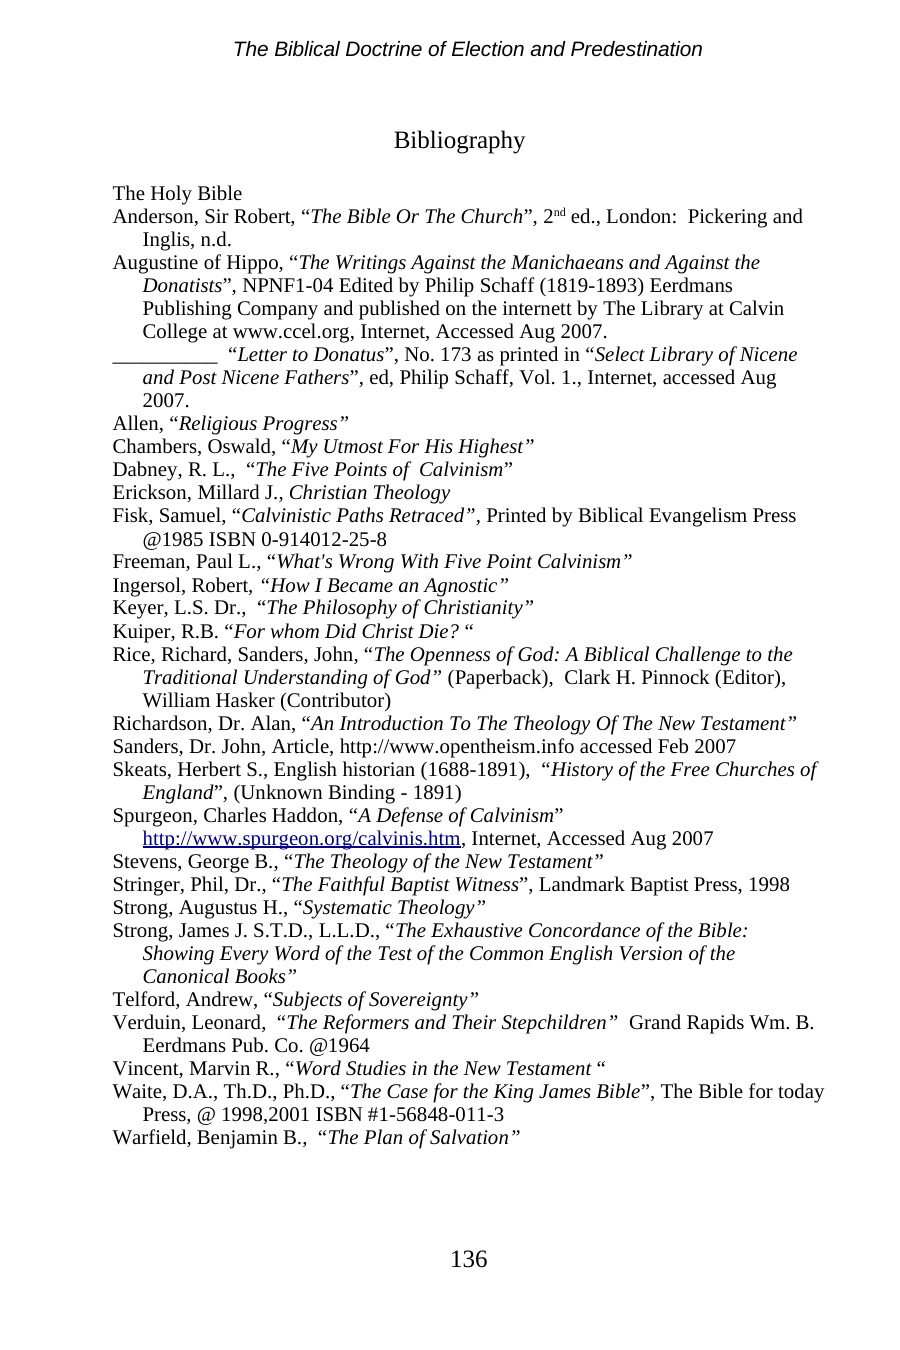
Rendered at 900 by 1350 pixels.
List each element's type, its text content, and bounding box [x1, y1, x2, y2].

text Waite, D.A., Th.D., Ph.D., “The Case for the King James Bible”, The Bible for today Press, @ 1998,2001 ISBN #1-56848-011-3 [112, 1080, 825, 1126]
text Dabney, R. L., “The Five Points of Calvinism” [112, 458, 825, 481]
text Rice, Richard, Sanders, John, “The Openness of God: A Biblical Challenge to the Traditional Understanding of God” (Paperback), Clark H. Pinnock (Editor), William Hasker (Contributor) [112, 642, 825, 712]
text Richardson, Dr. Alan, “An Introduction To The Theology Of The New Testament” [112, 712, 825, 734]
text Vincent, Marvin R., “Word Studies in the New Testament “ [112, 1057, 825, 1080]
text Strong, James J. S.T.D., L.L.D., “The Exhaustive Concordance of the Bible: Showing Every Word of the Test of the Common English Version of the Canonical Books” [112, 919, 825, 988]
text Augustine of Hippo, “The Writings Against the Manichaeans and Against the Donatists”, NPNF1-04 Edited by Philip Schaff (1819-1893) Eerdmans Publishing Company and published on the internett by The Library at Calvin College at www.ccel.org, Internet, Accessed Aug 2007. [112, 251, 825, 343]
text Stringer, Phil, Dr., “The Faithful Baptist Witness”, Landmark Baptist Press, 1998 [112, 873, 825, 896]
text Warfield, Benjamin B., “The Plan of Salvation” [112, 1126, 825, 1149]
text Verduin, Leonard, “The Reformers and Their Stepchildren” Grand Rapids Wm. B. Eerdmans Pub. Co. @1964 [112, 1011, 825, 1057]
text Freeman, Paul L., “What's Wrong With Five Point Calvinism” [112, 550, 825, 573]
text Erickson, Millard J., Christian Theology [112, 481, 825, 504]
text Telford, Andrew, “Subjects of Sovereignty” [112, 988, 825, 1011]
text Chambers, Oswald, “My Utmost For His Highest” [112, 435, 825, 458]
text Sanders, Dr. John, Article, http://www.opentheism.info accessed Feb 2007 [112, 734, 825, 758]
text Keyer, L.S. Dr., “The Philosophy of Christianity” [112, 596, 825, 619]
text The Holy Bible [112, 182, 825, 205]
subtitle Bibliography [112, 127, 825, 154]
text Stevens, George B., “The Theology of the New Testament” [112, 850, 825, 873]
text Skeats, Herbert S., English historian (1688-1891), “History of the Free Churches of England”, (Unknown Binding - 1891) [112, 758, 825, 804]
text Fisk, Samuel, “Calvinistic Paths Retraced”, Printed by Biblical Evangelism Press @1985 ISBN 0-914012-25-8 [112, 504, 825, 550]
text __________ “Letter to Donatus”, No. 173 as printed in “Select Library of Nicene and Post Nicene Fathers”, ed, Philip Schaff, Vol. 1., Internet, accessed Aug 2007. [112, 343, 825, 412]
text Spurgeon, Charles Haddon, “A Defense of Calvinism” http://www.spurgeon.org/calvinis.htm, Internet, Accessed Aug 2007 [112, 804, 825, 850]
text Kuiper, R.B. “For whom Did Christ Die? “ [112, 619, 825, 642]
text Anderson, Sir Robert, “The Bible Or The Church”, 2nd ed., London: Pickering and Inglis, n.d. [112, 205, 825, 251]
text Allen, “Religious Progress” [112, 412, 825, 435]
text Ingersol, Robert, “How I Became an Agnostic” [112, 573, 825, 596]
text Strong, Augustus H., “Systematic Theology” [112, 896, 825, 919]
